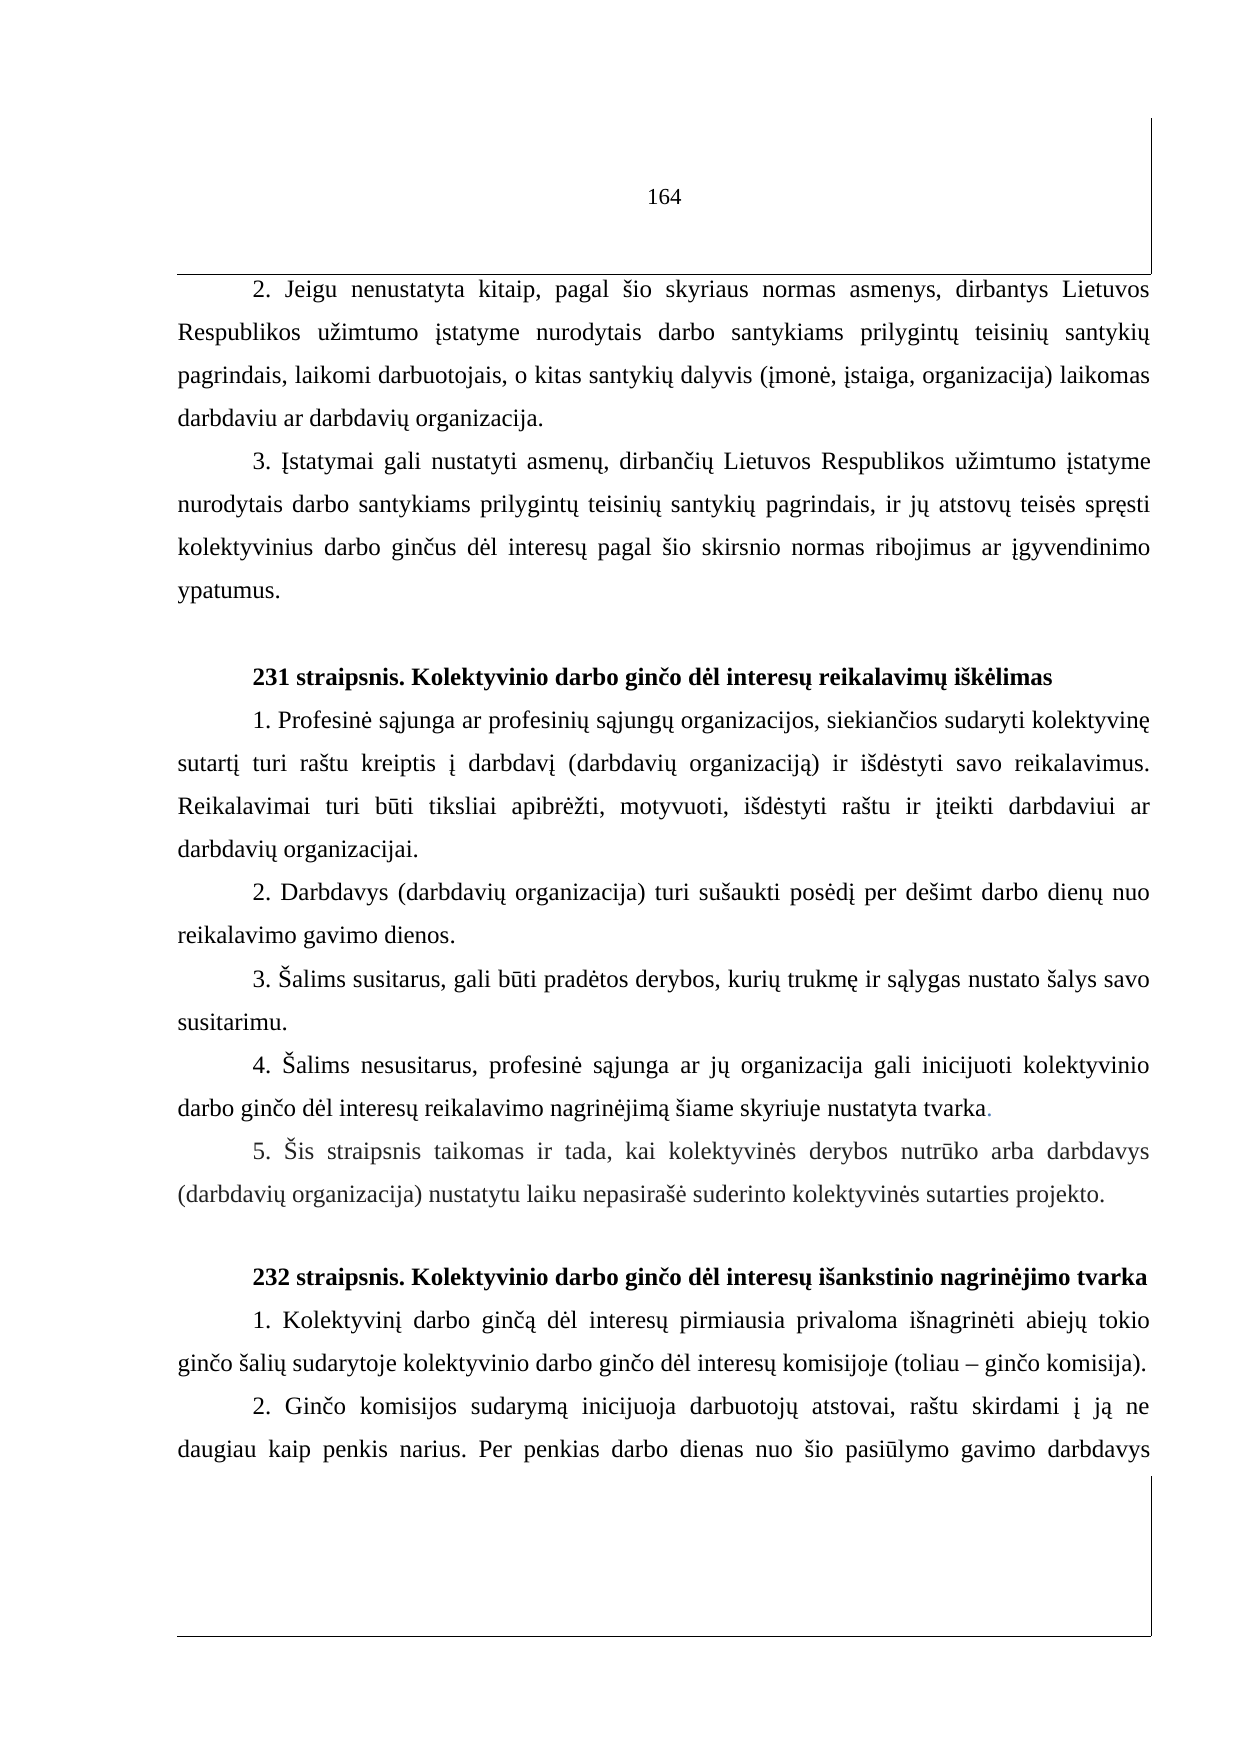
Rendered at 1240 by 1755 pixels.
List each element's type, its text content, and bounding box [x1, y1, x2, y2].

text 232 straipsnis. Kolektyvinio darbo ginčo dėl interesų išankstinio nagrinėjimo tvarka [177, 1262, 1151, 1291]
text 231 straipsnis. Kolektyvinio darbo ginčo dėl interesų reikalavimų iškėlimas [177, 662, 1151, 691]
text 1. Profesinė sąjunga ar profesinių sąjungų organizacijos, siekiančios sudaryti kolektyvinę sutartį turi raštu kreiptis į darbdavį (darbdavių organizaciją) ir išdėstyti savo reikalavimus. Reikalavimai turi būti tiksliai apibrėžti, motyvuoti, išdėstyti raštu ir įteikti darbdaviui ar darbdavių organizacijai. [177, 705, 1151, 863]
text 2. Ginčo komisijos sudarymą inicijuoja darbuotojų atstovai, raštu skirdami į ją ne daugiau kaip penkis narius. Per penkias darbo dienas nuo šio pasiūlymo gavimo darbdavys [177, 1391, 1151, 1463]
text 4. Šalims nesusitarus, profesinė sąjunga ar jų organizacija gali inicijuoti kolektyvinio darbo ginčo dėl interesų reikalavimo nagrinėjimą šiame skyriuje nustatyta tvarka. [177, 1050, 1151, 1122]
text 3. Įstatymai gali nustatyti asmenų, dirbančių Lietuvos Respublikos užimtumo įstatyme nurodytais darbo santykiams prilygintų teisinių santykių pagrindais, ir jų atstovų teisės spręsti kolektyvinius darbo ginčus dėl interesų pagal šio skirsnio normas ribojimus ar įgyvendinimo ypatumus. [177, 446, 1151, 604]
text 2. Darbdavys (darbdavių organizacija) turi sušaukti posėdį per dešimt darbo dienų nuo reikalavimo gavimo dienos. [177, 877, 1151, 949]
text 5. Šis straipsnis taikomas ir tada, kai kolektyvinės derybos nutrūko arba darbdavys (darbdavių organizacija) nustatytu laiku nepasirašė suderinto kolektyvinės sutarties projekto. [177, 1136, 1151, 1208]
text 2. Jeigu nenustatyta kitaip, pagal šio skyriaus normas asmenys, dirbantys Lietuvos Respublikos užimtumo įstatyme nurodytais darbo santykiams prilygintų teisinių santykių pagrindais, laikomi darbuotojais, o kitas santykių dalyvis (įmonė, įstaiga, organizacija) laikomas darbdaviu ar darbdavių organizacija. [177, 274, 1151, 432]
text 1. Kolektyvinį darbo ginčą dėl interesų pirmiausia privaloma išnagrinėti abiejų tokio ginčo šalių sudarytoje kolektyvinio darbo ginčo dėl interesų komisijoje (toliau – ginčo komisija). [177, 1305, 1151, 1377]
text 3. Šalims susitarus, gali būti pradėtos derybos, kurių trukmę ir sąlygas nustato šalys savo susitarimu. [177, 964, 1151, 1036]
